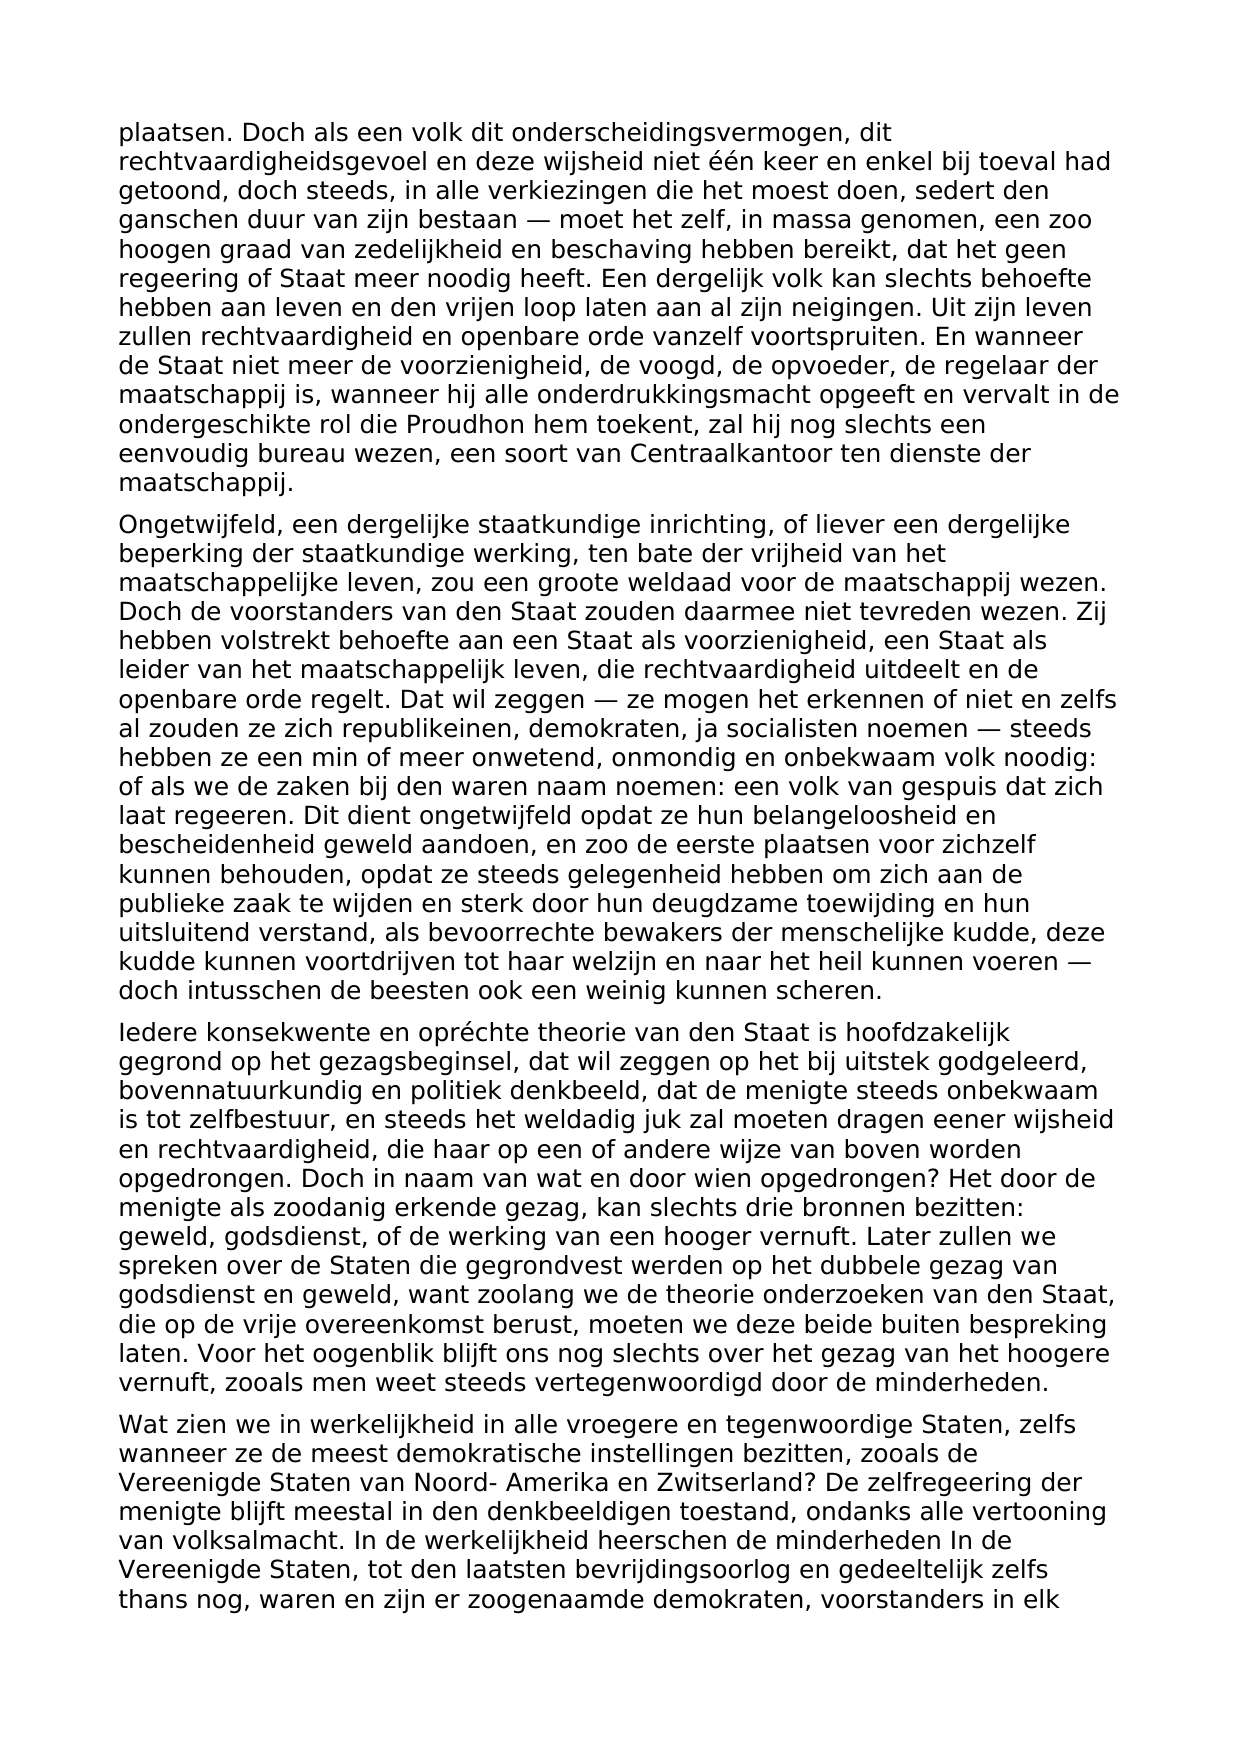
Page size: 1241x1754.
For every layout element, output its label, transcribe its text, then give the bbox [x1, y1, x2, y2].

text Ongetwijfeld, een dergelijke staatkundige inrichting, of liever een dergelijke beperking der staatkundige werking, ten bate der vrijheid van het maatschappelijke leven, zou een groote weldaad voor de maatschappij wezen. Doch de voorstanders van den Staat zouden daarmee niet tevreden wezen. Zij hebben volstrekt behoefte aan een Staat als voorzienigheid, een Staat als leider van het maatschappelijk leven, die rechtvaardigheid uitdeelt en de openbare orde regelt. Dat wil zeggen — ze mogen het erkennen of niet en zelfs al zouden ze zich republikeinen, demokraten, ja socialisten noemen — steeds hebben ze een min of meer onwetend, onmondig en onbekwaam volk noodig: of als we de zaken bij den waren naam noemen: een volk van gespuis dat zich laat regeeren. Dit dient ongetwijfeld opdat ze hun belangeloosheid en bescheidenheid geweld aandoen, en zoo de eerste plaatsen voor zichzelf kunnen behouden, opdat ze steeds gelegenheid hebben om zich aan de publieke zaak te wijden en sterk door hun deugdzame toewijding en hun uitsluitend verstand, als bevoorrechte bewakers der menschelijke kudde, deze kudde kunnen voortdrijven tot haar welzijn en naar het heil kunnen voeren — doch intusschen de beesten ook een weinig kunnen scheren. [118, 510, 1122, 1006]
text Wat zien we in werkelijkheid in alle vroegere en tegenwoordige Staten, zelfs wanneer ze de meest demokratische instellingen bezitten, zooals de Vereenigde Staten van Noord- Amerika en Zwitserland? De zelfregeering der menigte blijft meestal in den denkbeeldigen toestand, ondanks alle vertooning van volksalmacht. In de werkelijkheid heerschen de minderheden In de Vereenigde Staten, tot den laatsten bevrijdingsoorlog en gedeeltelijk zelfs thans nog, waren en zijn er zoogenaamde demokraten, voorstanders in elk [118, 1410, 1122, 1614]
text Iedere konsekwente en opréchte theorie van den Staat is hoofdzakelijk gegrond op het gezagsbeginsel, dat wil zeggen op het bij uitstek godgeleerd, bovennatuurkundig en politiek denkbeeld, dat de menigte steeds onbekwaam is tot zelfbestuur, en steeds het weldadig juk zal moeten dragen eener wijsheid en rechtvaardigheid, die haar op een of andere wijze van boven worden opgedrongen. Doch in naam van wat en door wien opgedrongen? Het door de menigte als zoodanig erkende gezag, kan slechts drie bronnen bezitten: geweld, godsdienst, of de werking van een hooger vernuft. Later zullen we spreken over de Staten die gegrondvest werden op het dubbele gezag van godsdienst en geweld, want zoolang we de theorie onderzoeken van den Staat, die op de vrije overeenkomst berust, moeten we deze beide buiten bespreking laten. Voor het oogenblik blijft ons nog slechts over het gezag van het hoogere vernuft, zooals men weet steeds vertegenwoordigd door de minderheden. [118, 1018, 1122, 1397]
text plaatsen. Doch als een volk dit onderscheidingsvermogen, dit rechtvaardigheidsgevoel en deze wijsheid niet één keer en enkel bij toeval had getoond, doch steeds, in alle verkiezingen die het moest doen, sedert den ganschen duur van zijn bestaan — moet het zelf, in massa genomen, een zoo hoogen graad van zedelijkheid en beschaving hebben bereikt, dat het geen regeering of Staat meer noodig heeft. Een dergelijk volk kan slechts behoefte hebben aan leven en den vrijen loop laten aan al zijn neigingen. Uit zijn leven zullen rechtvaardigheid en openbare orde vanzelf voortspruiten. En wanneer de Staat niet meer de voorzienigheid, de voogd, de opvoeder, de regelaar der maatschappij is, wanneer hij alle onderdrukkingsmacht opgeeft en vervalt in de ondergeschikte rol die Proudhon hem toekent, zal hij nog slechts een eenvoudig bureau wezen, een soort van Centraalkantoor ten dienste der maatschappij. [118, 118, 1122, 497]
